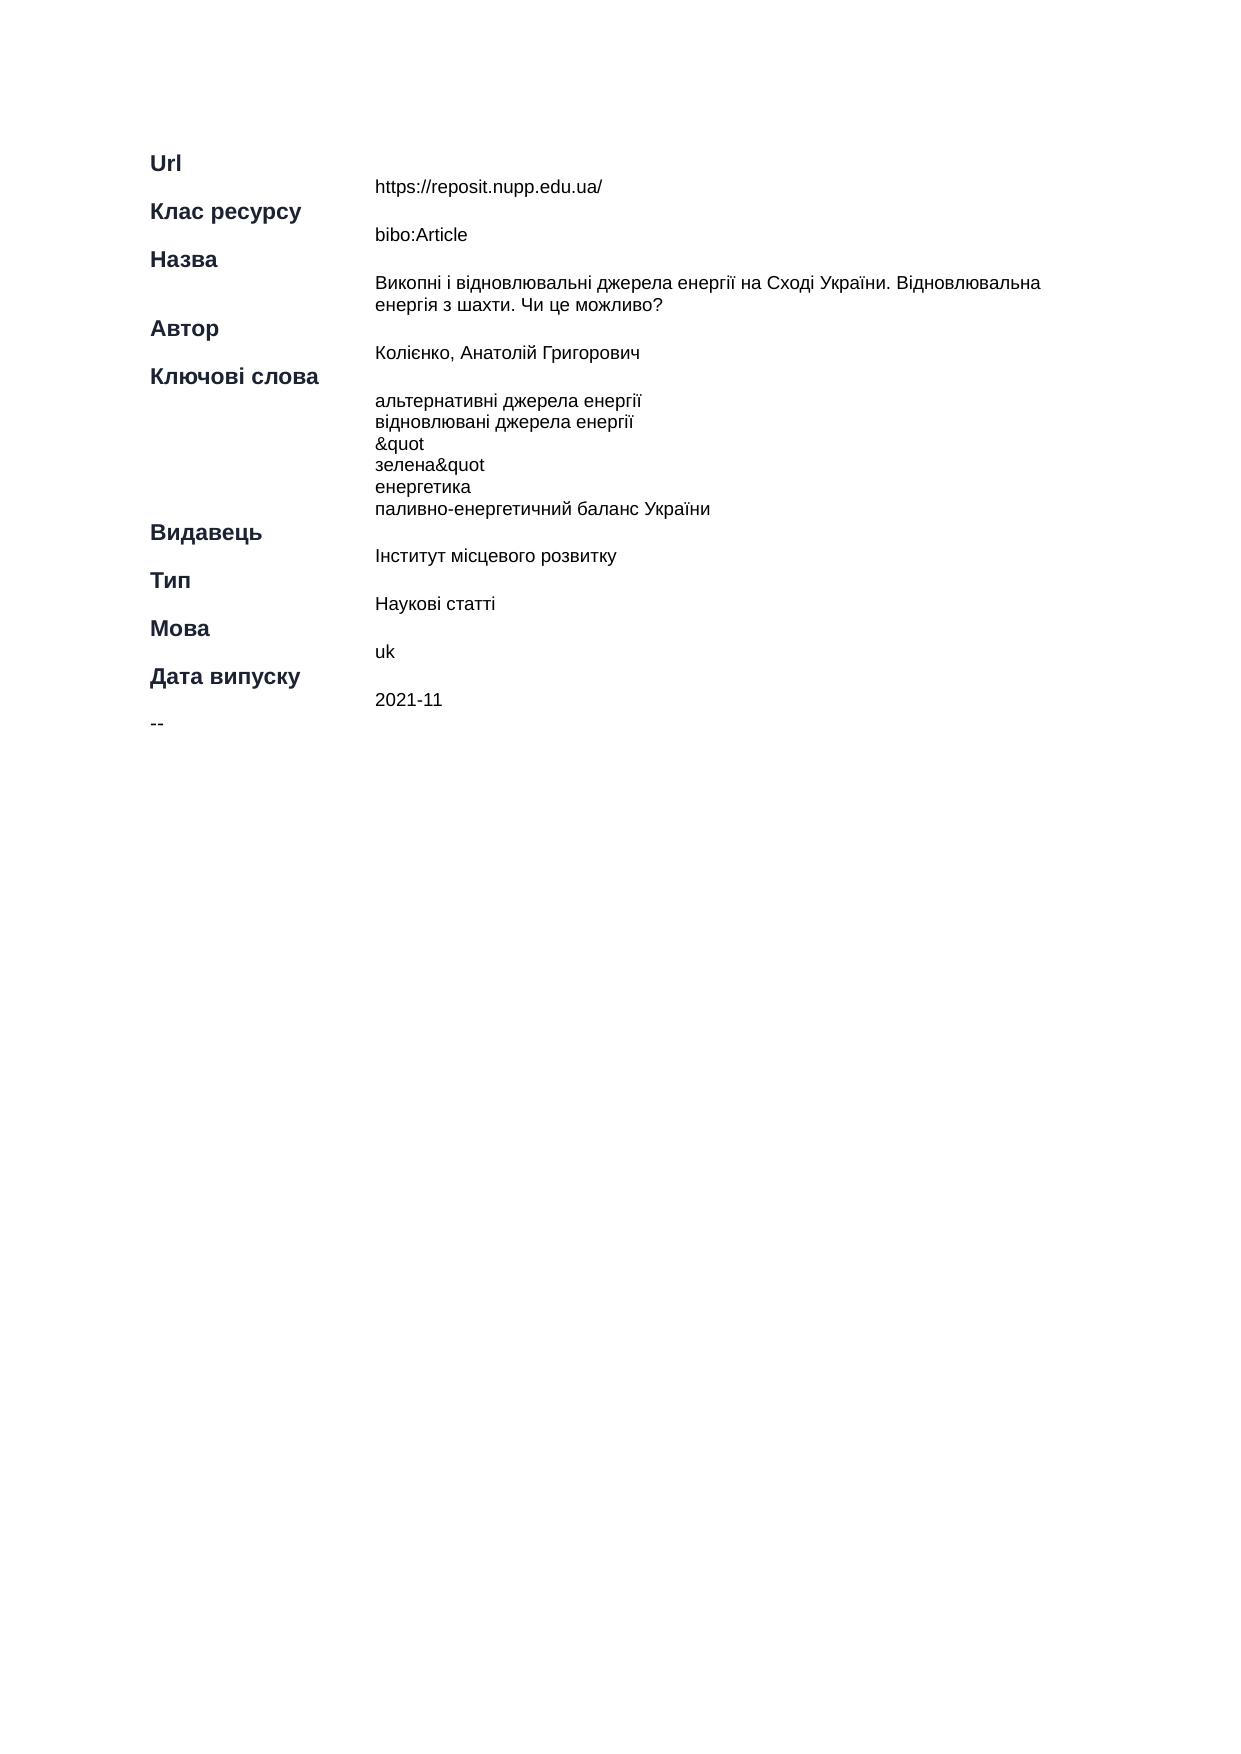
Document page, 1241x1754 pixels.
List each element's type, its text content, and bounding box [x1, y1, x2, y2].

text Дата випуску [150, 663, 1090, 689]
text зелена&quot [375, 454, 1090, 476]
text https://reposit.nupp.edu.ua/ [375, 176, 1090, 198]
text Url [150, 150, 1090, 176]
text Мова [150, 615, 1090, 641]
text Інститут місцевого розвитку [375, 545, 1090, 567]
text bibo:Article [375, 224, 1090, 246]
text Наукові статті [375, 593, 1090, 615]
text паливно-енергетичний баланс України [375, 497, 1090, 519]
text uk [375, 641, 1090, 663]
text Автор [150, 315, 1090, 342]
text -- [150, 711, 1090, 734]
text Тип [150, 567, 1090, 593]
text &quot [375, 433, 1090, 454]
text Видавець [150, 519, 1090, 545]
text альтернативні джерела енергії [375, 389, 1090, 411]
text енергетика [375, 476, 1090, 497]
text Ключові слова [150, 363, 1090, 389]
text Клас ресурсу [150, 198, 1090, 224]
text 2021-11 [375, 689, 1090, 711]
text відновлювані джерела енергії [375, 411, 1090, 433]
text Колієнко, Анатолій Григорович [375, 342, 1090, 363]
text Назва [150, 246, 1090, 272]
text Викопні і відновлювальні джерела енергії на Сході України. Відновлювальна енергія з шахти. Чи це можливо? [375, 272, 1090, 315]
